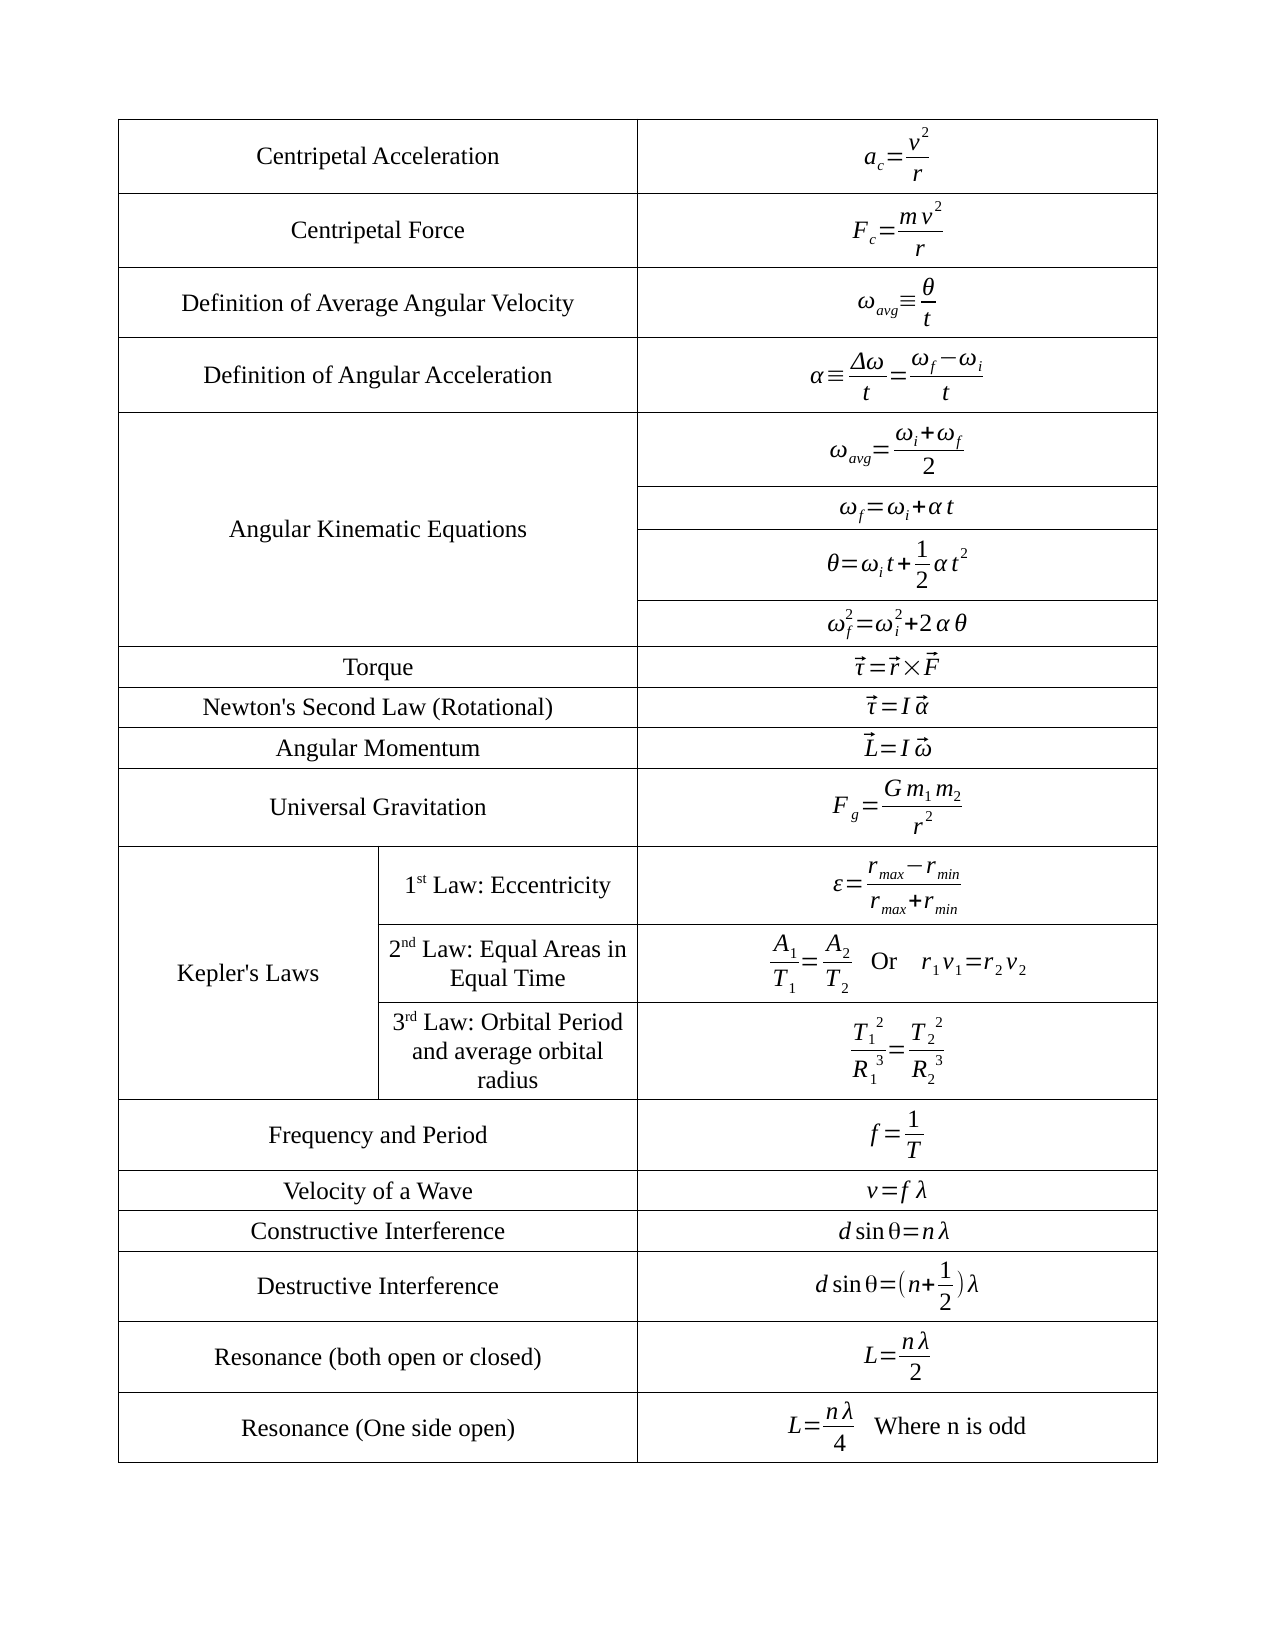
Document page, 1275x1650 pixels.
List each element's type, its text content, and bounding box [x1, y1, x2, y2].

table_cell [638, 194, 1157, 267]
table_cell Angular Kinematic Equations [119, 413, 637, 646]
table_cell 1st Law: Eccentricity [379, 847, 637, 923]
table_cell [638, 728, 1157, 768]
table_cell Resonance (both open or closed) [119, 1322, 637, 1392]
table_cell [638, 413, 1157, 486]
table_cell Universal Gravitation [119, 769, 637, 846]
table_cell [638, 1171, 1157, 1210]
table_cell [638, 847, 1157, 923]
table_cell [638, 1322, 1157, 1392]
table_cell Definition of Angular Acceleration [119, 338, 637, 412]
table_cell [638, 688, 1157, 727]
table_cell Centripetal Force [119, 194, 637, 267]
table_cell Destructive Interference [119, 1252, 637, 1321]
table_cell [638, 530, 1157, 599]
table_cell Or [638, 925, 1157, 1002]
table_cell Velocity of a Wave [119, 1171, 637, 1210]
table_cell [638, 338, 1157, 412]
table_cell Torque [119, 647, 637, 687]
table_cell [638, 120, 1157, 193]
table_cell [638, 487, 1157, 529]
table_cell Frequency and Period [119, 1100, 637, 1170]
table_cell [638, 1100, 1157, 1170]
table_cell [638, 1211, 1157, 1251]
table_cell 3rd Law: Orbital Period and average orbital radius [379, 1003, 637, 1099]
table_cell Newton's Second Law (Rotational) [119, 688, 637, 727]
table_cell Centripetal Acceleration [119, 120, 637, 193]
table_cell [638, 1003, 1157, 1099]
table_cell Constructive Interference [119, 1211, 637, 1251]
table_cell Resonance (One side open) [119, 1393, 637, 1462]
table_cell [638, 647, 1157, 687]
table_cell Angular Momentum [119, 728, 637, 768]
table_cell [638, 268, 1157, 337]
table_cell [638, 1252, 1157, 1321]
table_cell 2nd Law: Equal Areas in Equal Time [379, 925, 637, 1002]
table_cell [638, 601, 1157, 646]
table_cell [638, 769, 1157, 846]
table_cell Kepler's Laws [119, 847, 378, 1099]
table_cell Where n is odd [638, 1393, 1157, 1462]
table_cell Definition of Average Angular Velocity [119, 268, 637, 337]
